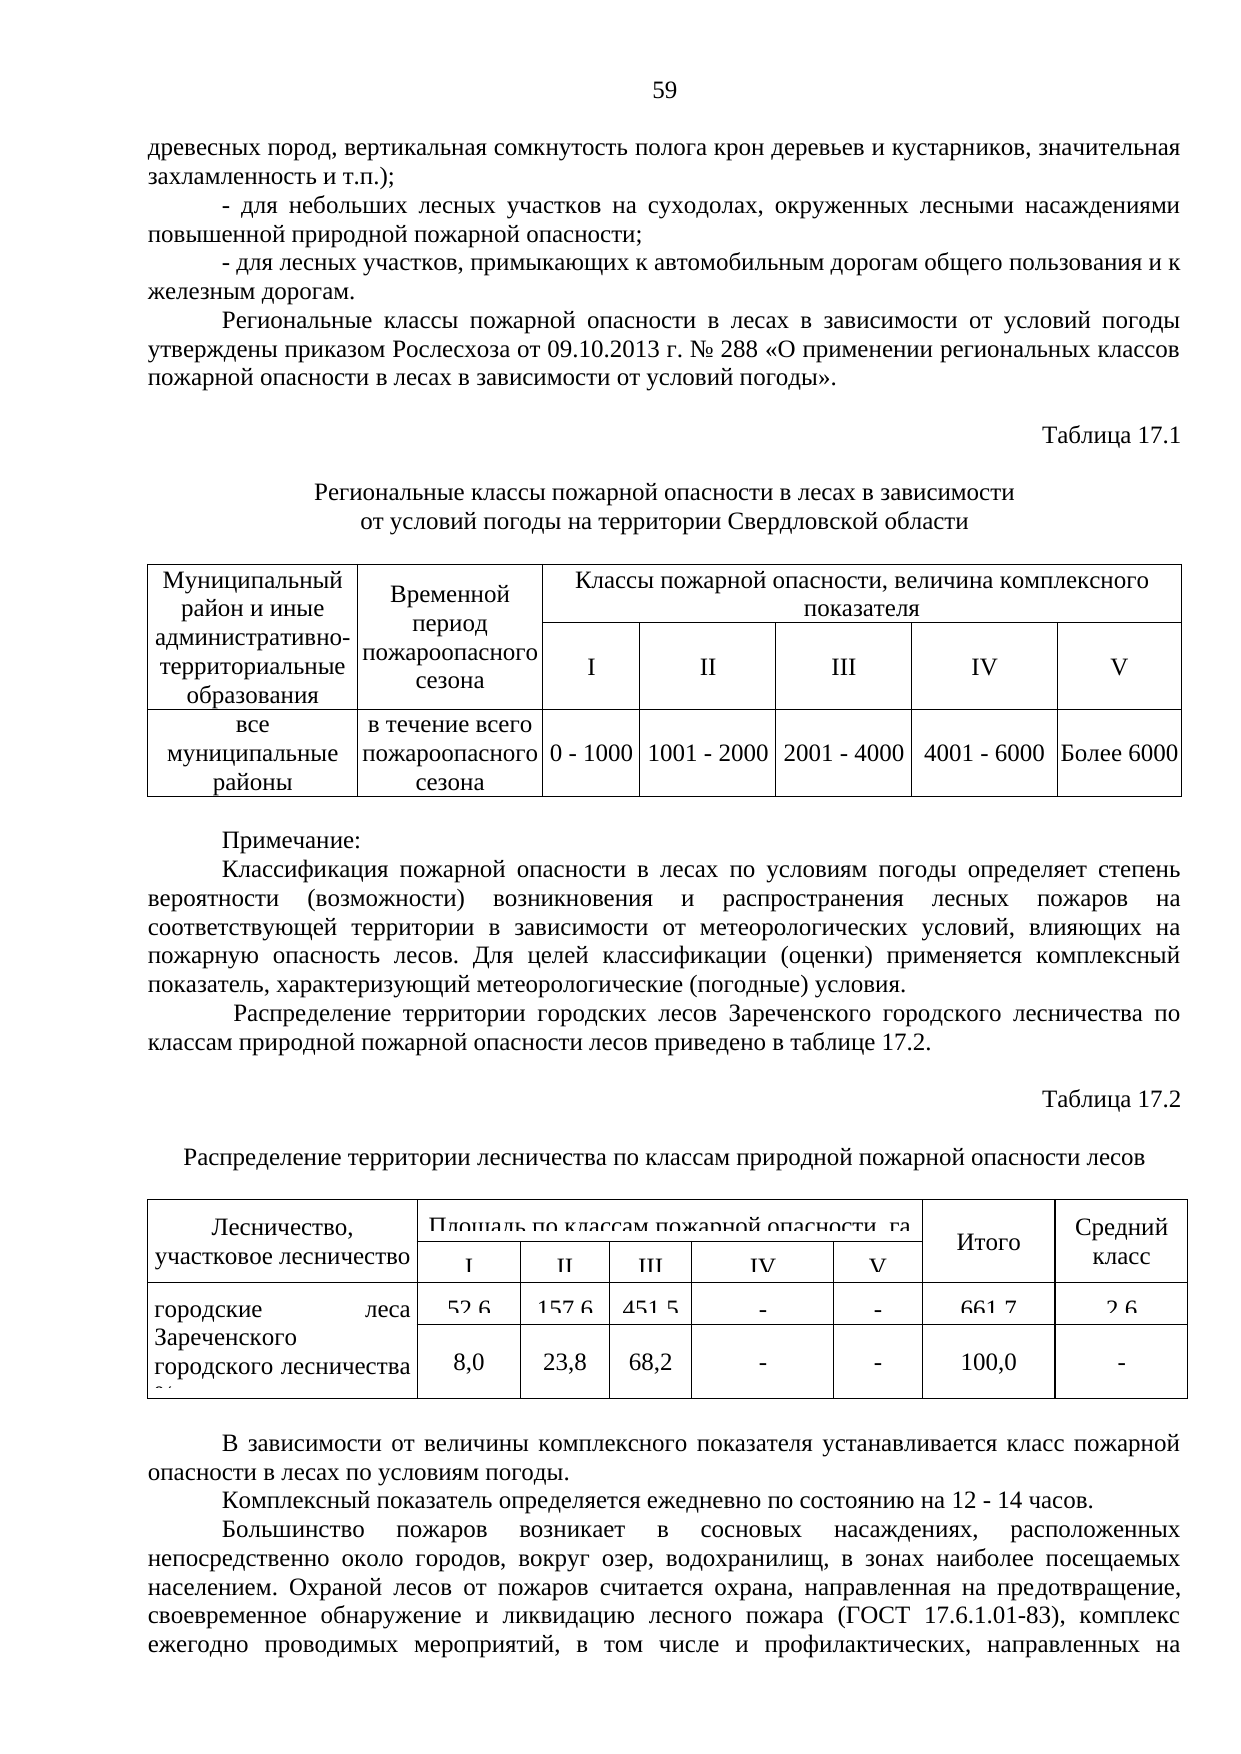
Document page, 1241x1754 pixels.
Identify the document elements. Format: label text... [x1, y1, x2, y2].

table_cell 1001 - 2000 [640, 710, 775, 796]
table_cell I [543, 623, 639, 708]
table_cell 451,5 [610, 1283, 691, 1323]
table_header Лесничество, участковое лесничество [148, 1200, 417, 1282]
table_cell 23,8 [521, 1325, 609, 1398]
text Региональные классы пожарной опасности в лесах в зависимости от условий погоды утверждены приказом Рослесхоза от 09.10.2013 г. № 288 «О применении региональных классов пожарной опасности в лесах в зависимости от условий погоды». [148, 305, 1181, 391]
table_cell Более 6000 [1058, 710, 1181, 796]
table_cell - [692, 1283, 833, 1323]
table_cell III [610, 1242, 691, 1282]
text - для небольших лесных участков на суходолах, окруженных лесными насаждениями повышенной природной пожарной опасности; [148, 190, 1181, 247]
table_cell 0 - 1000 [543, 710, 639, 796]
table_cell 8,0 [418, 1325, 520, 1398]
table_cell 100,0 [923, 1325, 1054, 1398]
text древесных пород, вертикальная сомкнутость полога крон деревьев и кустарников, значительная захламленность и т.п.); [148, 132, 1181, 190]
table_header Площадь по классам пожарной опасности, га [418, 1200, 922, 1241]
text В зависимости от величины комплексного показателя устанавливается класс пожарной опасности в лесах по условиям погоды. [148, 1428, 1181, 1486]
text от условий погоды на территории Свердловской области [148, 506, 1181, 535]
table_cell в течение всего пожароопасного сезона [358, 710, 542, 796]
table_header Муниципальный район и иные административно-территориальные образования [148, 565, 357, 708]
table_cell 157,6 [521, 1283, 609, 1323]
table_cell городские леса Зареченского городского лесничества % [148, 1283, 417, 1398]
text - для лесных участков, примыкающих к автомобильным дорогам общего пользования и к железным дорогам. [148, 247, 1181, 305]
table_cell V [1058, 623, 1181, 708]
text Распределение территории лесничества по классам природной пожарной опасности лесов [148, 1142, 1181, 1171]
text Примечание: [148, 826, 1181, 854]
text Классификация пожарной опасности в лесах по условиям погоды определяет степень вероятности (возможности) возникновения и распространения лесных пожаров на соответствующей территории в зависимости от метеорологических условий, влияющих на пожарную опасность лесов. Для целей классификации (оценки) применяется комплексный показатель, характеризующий метеорологические (погодные) условия. [148, 854, 1181, 998]
text Распределение территории городских лесов Зареченского городского лесничества по классам природной пожарной опасности лесов приведено в таблице 17.2. [148, 998, 1181, 1056]
table_cell 68,2 [610, 1325, 691, 1398]
table_header Классы пожарной опасности, величина комплексного показателя [543, 565, 1181, 622]
table_cell V [834, 1242, 922, 1282]
text Большинство пожаров возникает в сосновых насаждениях, расположенных непосредственно около городов, вокруг озер, водохранилищ, в зонах наиболее посещаемых населением. Охраной лесов от пожаров считается охрана, направленная на пре­дотвращение, своевременное обнаружение и ликвидацию лесного пожара (ГОСТ 17.6.1.01-83), комплекс ежегодно проводимых мероприятий, в том числе и профилактических, направленных на [148, 1514, 1181, 1658]
table_cell II [640, 623, 775, 708]
text Таблица 17.1 [148, 420, 1181, 449]
table_cell IV [692, 1242, 833, 1282]
table_header Средний класс [1056, 1200, 1187, 1282]
table_header Итого [923, 1200, 1054, 1282]
table_cell - [834, 1283, 922, 1323]
table_cell I [418, 1242, 520, 1282]
table_cell III [776, 623, 911, 708]
table_cell 661,7 [923, 1283, 1054, 1323]
text Таблица 17.2 [148, 1084, 1181, 1113]
table_cell II [521, 1242, 609, 1282]
text Региональные классы пожарной опасности в лесах в зависимости [148, 477, 1181, 506]
table_cell - [834, 1325, 922, 1398]
text Комплексный показатель определяется ежедневно по состоянию на 12 - 14 часов. [148, 1486, 1181, 1514]
table_cell - [1056, 1325, 1187, 1398]
table_header Временной период пожароопасного сезона [358, 565, 542, 708]
table_cell - [692, 1325, 833, 1398]
table_cell IV [912, 623, 1057, 708]
table_cell 2001 - 4000 [776, 710, 911, 796]
table_cell все муниципальные районы [148, 710, 357, 796]
table_cell 4001 - 6000 [912, 710, 1057, 796]
table_cell 52,6 [418, 1283, 520, 1323]
table_cell 2,6 [1056, 1283, 1187, 1323]
